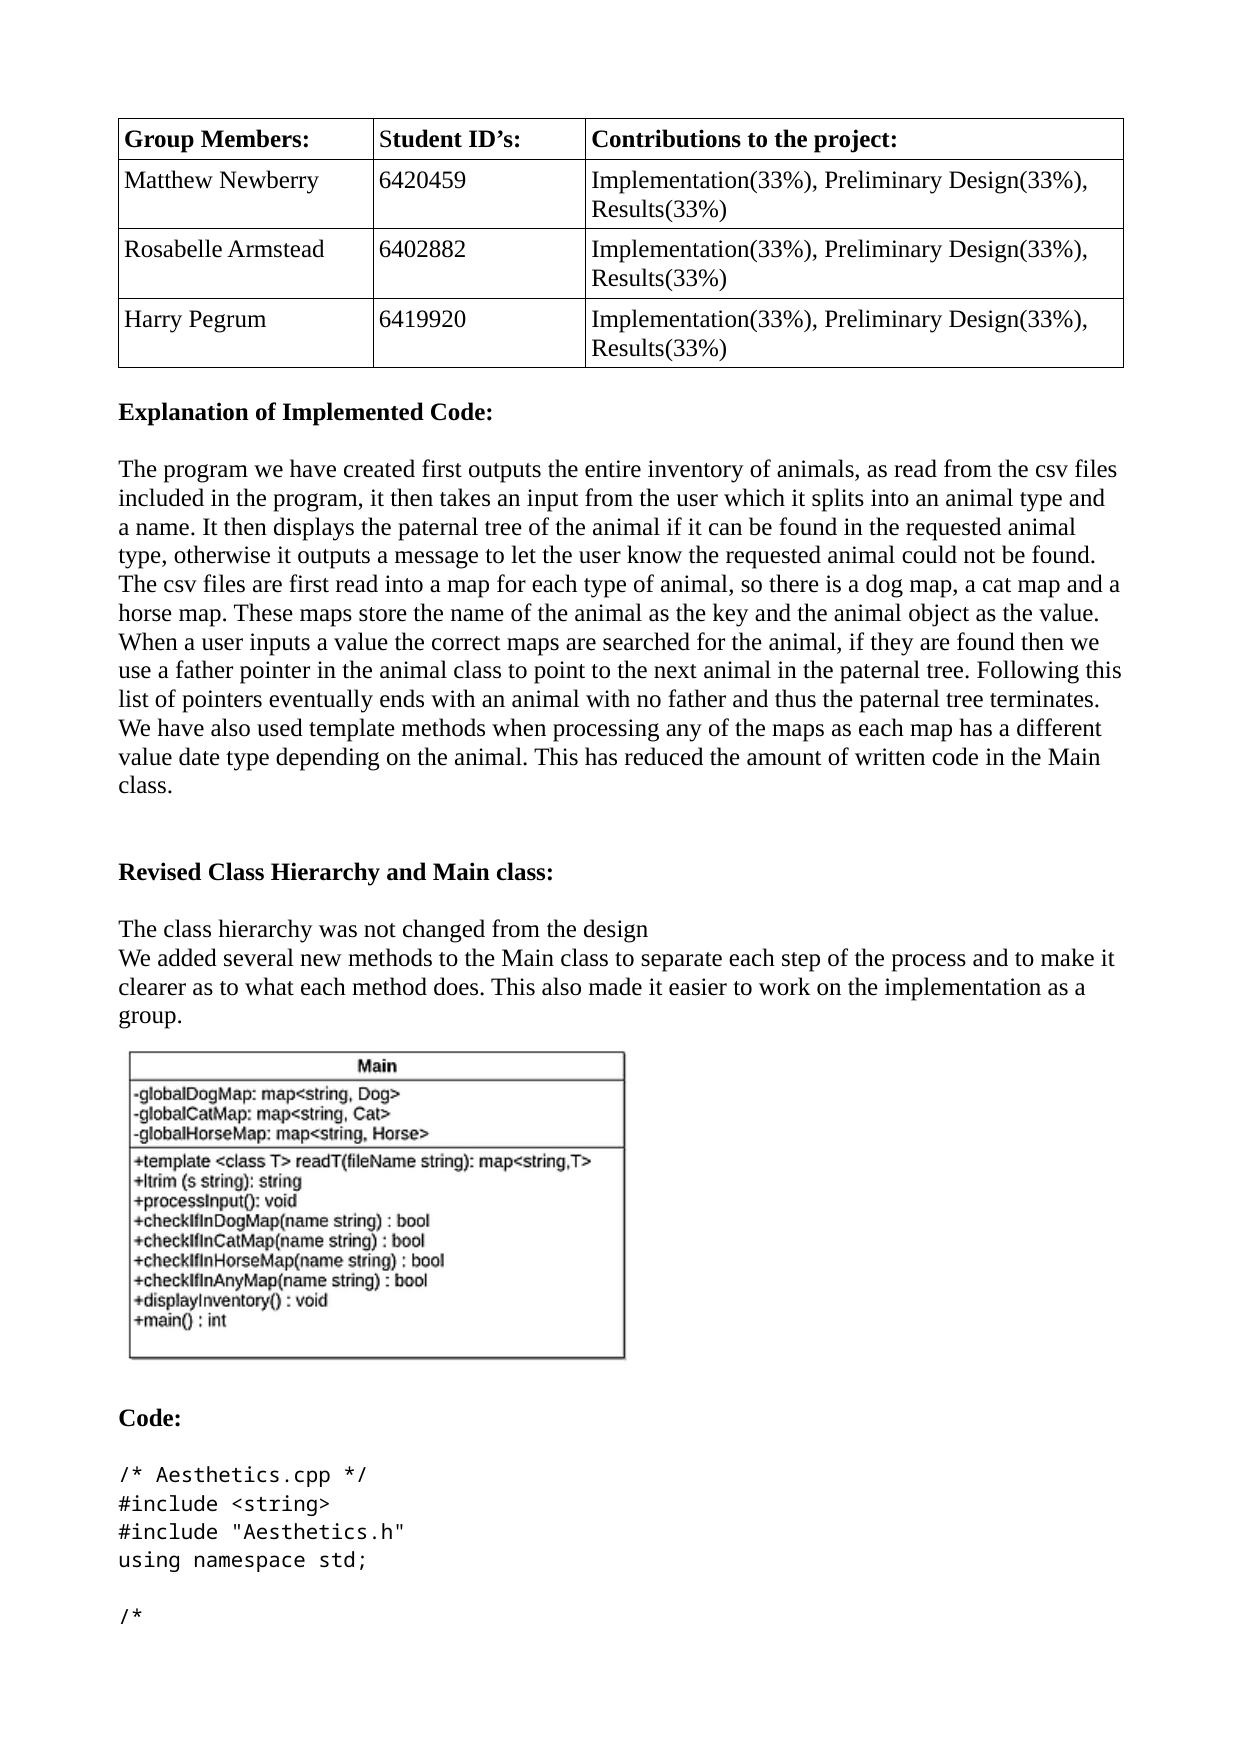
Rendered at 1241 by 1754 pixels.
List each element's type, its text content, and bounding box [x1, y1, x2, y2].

text We added several new methods to the Main class to separate each step of the process and to make it clearer as to what each method does. This also made it easier to work on the implementation as a group. [118, 943, 1122, 1029]
table_cell Implementation(33%), Preliminary Design(33%), Results(33%) [586, 229, 1123, 298]
text Revised Class Hierarchy and Main class: [118, 857, 1122, 885]
table_cell Implementation(33%), Preliminary Design(33%), Results(33%) [586, 160, 1123, 228]
table_cell Matthew Newberry [119, 160, 373, 228]
text Explanation of Implemented Code: [118, 397, 1122, 425]
text The csv files are first read into a map for each type of animal, so there is a dog map, a cat map and a horse map. These maps store the name of the animal as the key and the animal object as the value. When a user inputs a value the correct maps are searched for the animal, if they are found then we use a father pointer in the animal class to point to the next animal in the paternal tree. Following this list of pointers eventually ends with an animal with no father and thus the paternal tree terminates. We have also used template methods when processing any of the maps as each map has a different value date type depending on the animal. This has reduced the amount of written code in the Main class. [118, 569, 1122, 799]
table_cell Implementation(33%), Preliminary Design(33%), Results(33%) [586, 299, 1123, 367]
table_cell 6419920 [374, 299, 585, 367]
text #include "Aesthetics.h" [118, 1517, 1122, 1546]
table_cell Rosabelle Armstead [119, 229, 373, 298]
text The class hierarchy was not changed from the design [118, 914, 1122, 943]
text /* [118, 1602, 1122, 1631]
table_header Student ID’s: [374, 119, 585, 159]
table_header Contributions to the project: [586, 119, 1123, 159]
table_header Group Members: [119, 119, 373, 159]
text The program we have created first outputs the entire inventory of animals, as read from the csv files included in the program, it then takes an input from the user which it splits into an animal type and a name. It then displays the paternal tree of the animal if it can be found in the requested animal type, otherwise it outputs a message to let the user know the requested animal could not be found. [118, 454, 1122, 569]
text using namespace std; [118, 1546, 1122, 1574]
table_cell 6402882 [374, 229, 585, 298]
table_cell Harry Pegrum [119, 299, 373, 367]
text /* Aesthetics.cpp */ [118, 1460, 1122, 1489]
text #include <string> [118, 1489, 1122, 1517]
text Code: [118, 1403, 1122, 1432]
table_cell 6420459 [374, 160, 585, 228]
